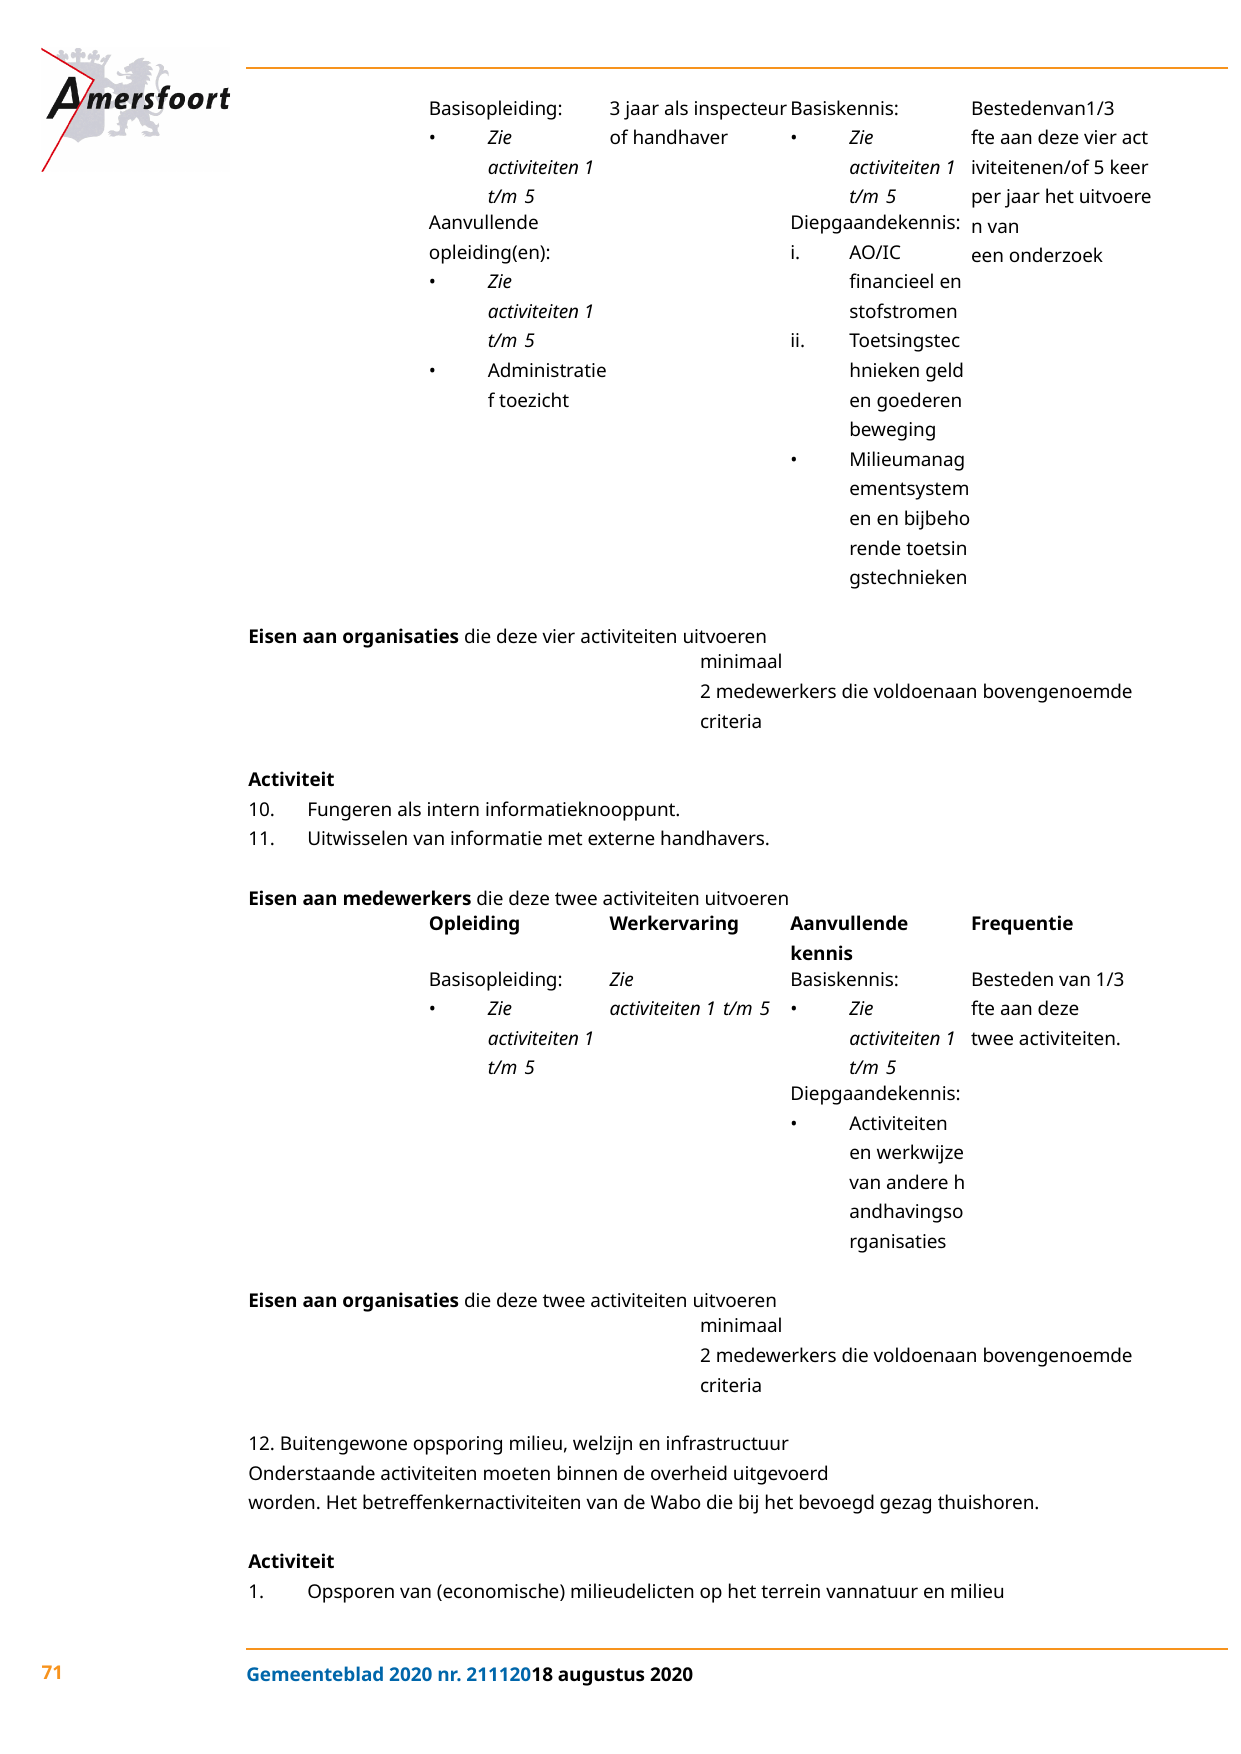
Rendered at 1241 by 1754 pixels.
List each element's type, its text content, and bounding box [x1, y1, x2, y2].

table_cell minimaal 2 medewerkers die voldoenaan bovengenoemde criteria [700, 1313, 1152, 1397]
table_cell minimaal 2 medewerkers die voldoenaan bovengenoemde criteria [700, 649, 1152, 733]
list Fungeren als intern informatieknooppunt. [248, 796, 1152, 822]
table_cell Diepgaandekennis: AO/IC financieel en stofstromen Toetsingstechnieken geld en goederenbeweging Milieumanagementsystemen en bijbehorende toetsingstechnieken [790, 209, 971, 590]
text Activiteit [248, 766, 1152, 792]
table_cell [429, 1080, 609, 1254]
table_header Eisen aan organisaties die deze vier activiteiten uitvoeren [248, 623, 1152, 649]
list Uitwisselen van informatie met externe handhavers. [248, 826, 1152, 851]
table_cell Opleiding [429, 911, 609, 966]
list Opsporen van (economische) milieudelicten op het terrein vannatuur en milieu [248, 1578, 1152, 1604]
table_cell Werkervaring [609, 911, 790, 966]
table_cell Basisopleiding: Zie activiteiten 1 t/m 5 [429, 95, 609, 209]
picture [41, 47, 231, 172]
table_cell [248, 95, 429, 590]
table_cell [248, 649, 700, 733]
table_cell 3 jaar als inspecteur of handhaver [609, 95, 790, 590]
text 12. Buitengewone opsporing milieu, welzijn en infrastructuur [248, 1430, 1152, 1456]
text Onderstaande activiteiten moeten binnen de overheid uitgevoerd worden. Het betreffenkernactiviteiten van de Wabo die bij het bevoegd gezag thuishoren. [248, 1460, 1152, 1515]
table_cell [248, 1313, 700, 1397]
table_cell Aanvullende kennis [790, 911, 971, 966]
table_cell [248, 911, 429, 1254]
table_cell Diepgaandekennis: Activiteiten en werkwijze van andere handhavingsorganisaties [790, 1080, 971, 1254]
table_cell Besteden van 1/3 fte aan deze twee activiteiten. [971, 966, 1152, 1254]
table_cell Basisopleiding: Zie activiteiten 1 t/m 5 [429, 966, 609, 1080]
table_header Eisen aan organisaties die deze twee activiteiten uitvoeren [248, 1287, 1152, 1313]
text Activiteit [248, 1549, 1152, 1574]
table_cell Basiskennis: Zie activiteiten 1 t/m 5 [790, 966, 971, 1080]
table_cell Zie activiteiten 1 t/m 5 [609, 966, 790, 1254]
table_cell Basiskennis: Zie activiteiten 1 t/m 5 [790, 95, 971, 209]
table_cell Aanvullende opleiding(en): Zie activiteiten 1 t/m 5 Administratief toezicht [429, 209, 609, 590]
table_cell Frequentie [971, 911, 1152, 966]
table_header Eisen aan medewerkers die deze twee activiteiten uitvoeren [248, 885, 1152, 911]
table_cell Bestedenvan1/3 fte aan deze vier activiteitenen/of 5 keer per jaar het uitvoeren van een onderzoek [971, 95, 1152, 590]
